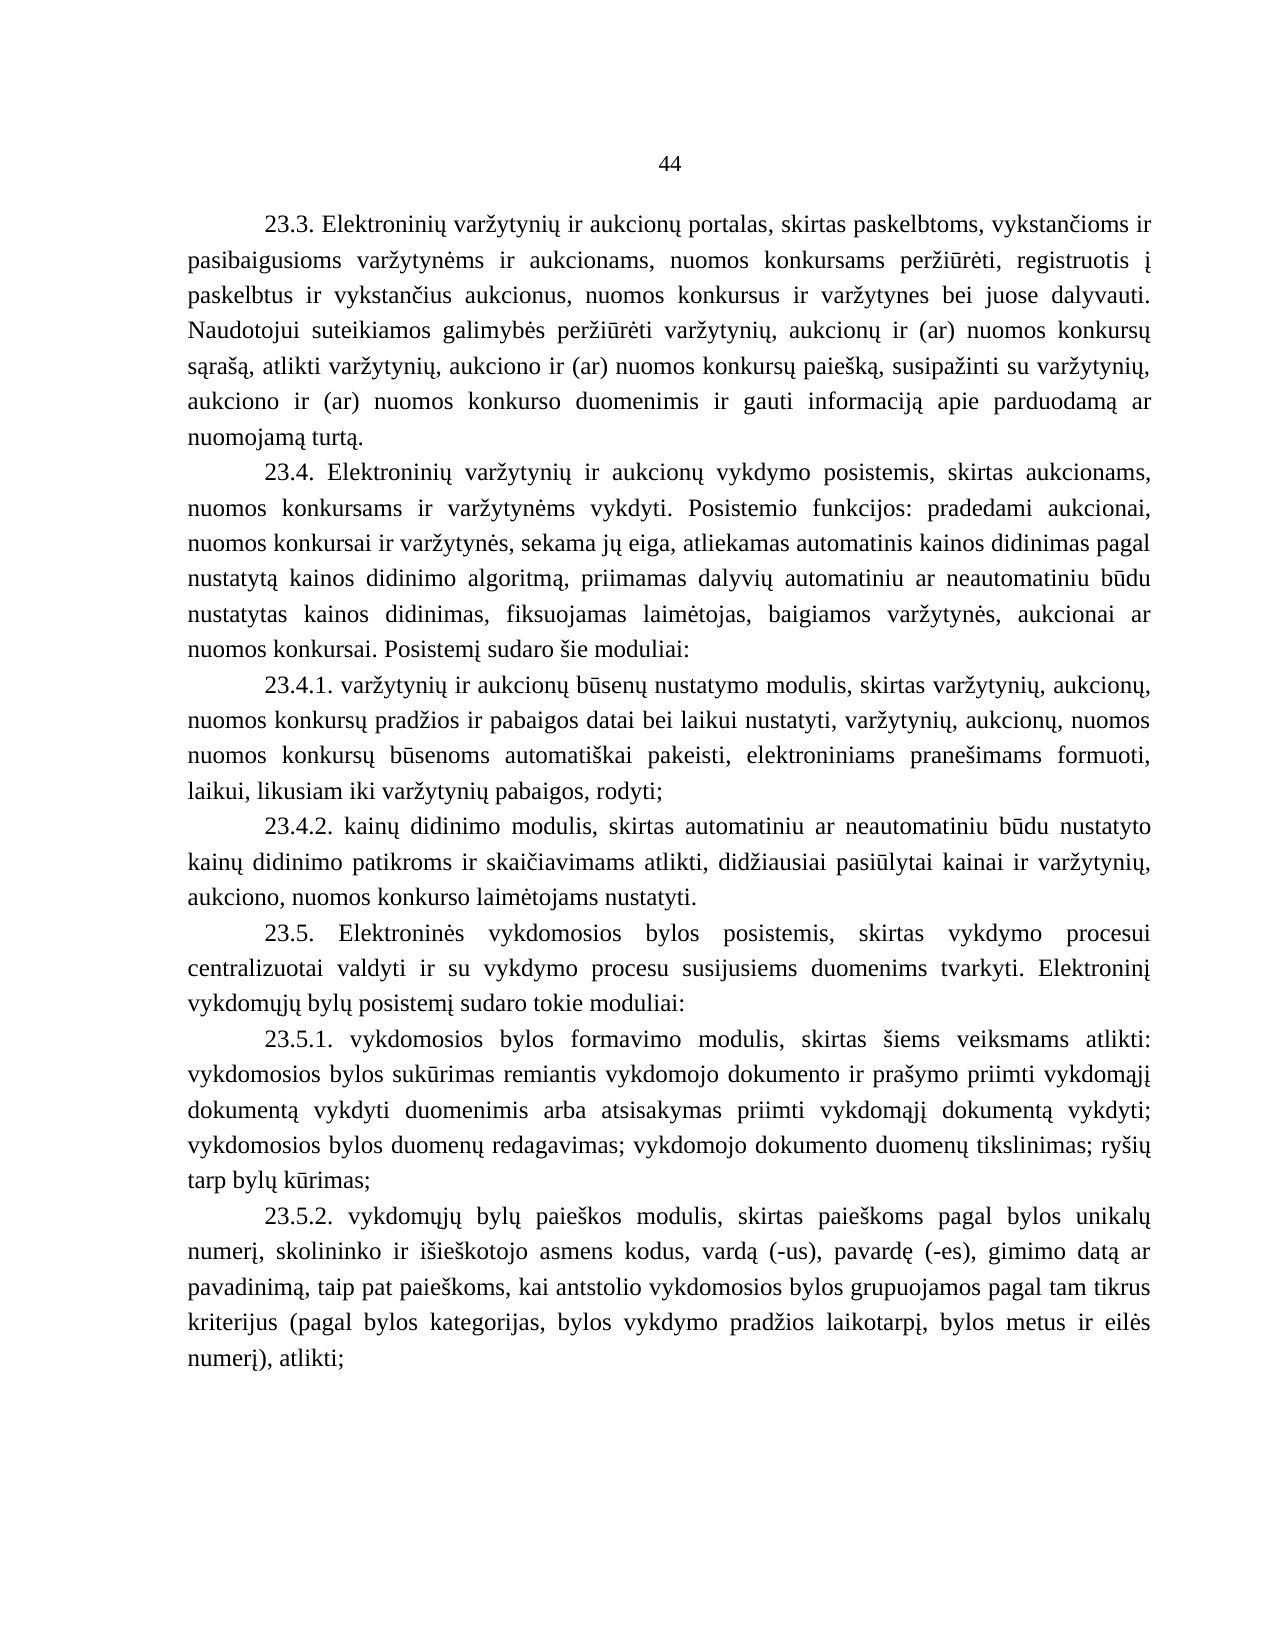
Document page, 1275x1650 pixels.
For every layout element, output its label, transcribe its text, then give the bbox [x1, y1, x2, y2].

text 23.5. Elektroninės vykdomosios bylos posistemis, skirtas vykdymo procesui centralizuotai valdyti ir su vykdymo procesu susijusiems duomenims tvarkyti. Elektroninį vykdomųjų bylų posistemį sudaro tokie moduliai: [187, 911, 1152, 1017]
text 23.4.1. varžytynių ir aukcionų būsenų nustatymo modulis, skirtas varžytynių, aukcionų, nuomos konkursų pradžios ir pabaigos datai bei laikui nustatyti, varžytynių, aukcionų, nuomos nuomos konkursų būsenoms automatiškai pakeisti, elektroniniams pranešimams formuoti, laikui, likusiam iki varžytynių pabaigos, rodyti; [187, 663, 1152, 805]
text 23.4. Elektroninių varžytynių ir aukcionų vykdymo posistemis, skirtas aukcionams, nuomos konkursams ir varžytynėms vykdyti. Posistemio funkcijos: pradedami aukcionai, nuomos konkursai ir varžytynės, sekama jų eiga, atliekamas automatinis kainos didinimas pagal nustatytą kainos didinimo algoritmą, priimamas dalyvių automatiniu ar neautomatiniu būdu nustatytas kainos didinimas, fiksuojamas laimėtojas, baigiamos varžytynės, aukcionai ar nuomos konkursai. Posistemį sudaro šie moduliai: [187, 451, 1152, 663]
text 23.5.2. vykdomųjų bylų paieškos modulis, skirtas paieškoms pagal bylos unikalų numerį, skolininko ir išieškotojo asmens kodus, vardą (-us), pavardę (-es), gimimo datą ar pavadinimą, taip pat paieškoms, kai antstolio vykdomosios bylos grupuojamos pagal tam tikrus kriterijus (pagal bylos kategorijas, bylos vykdymo pradžios laikotarpį, bylos metus ir eilės numerį), atlikti; [187, 1194, 1152, 1371]
text 23.3. Elektroninių varžytynių ir aukcionų portalas, skirtas paskelbtoms, vykstančioms ir pasibaigusioms varžytynėms ir aukcionams, nuomos konkursams peržiūrėti, registruotis į paskelbtus ir vykstančius aukcionus, nuomos konkursus ir varžytynes bei juose dalyvauti. Naudotojui suteikiamos galimybės peržiūrėti varžytynių, aukcionų ir (ar) nuomos konkursų sąrašą, atlikti varžytynių, aukciono ir (ar) nuomos konkursų paiešką, susipažinti su varžytynių, aukciono ir (ar) nuomos konkurso duomenimis ir gauti informaciją apie parduodamą ar nuomojamą turtą. [187, 203, 1152, 451]
text 23.4.2. kainų didinimo modulis, skirtas automatiniu ar neautomatiniu būdu nustatyto kainų didinimo patikroms ir skaičiavimams atlikti, didžiausiai pasiūlytai kainai ir varžytynių, aukciono, nuomos konkurso laimėtojams nustatyti. [187, 805, 1152, 911]
text 23.5.1. vykdomosios bylos formavimo modulis, skirtas šiems veiksmams atlikti: vykdomosios bylos sukūrimas remiantis vykdomojo dokumento ir prašymo priimti vykdomąjį dokumentą vykdyti duomenimis arba atsisakymas priimti vykdomąjį dokumentą vykdyti; vykdomosios bylos duomenų redagavimas; vykdomojo dokumento duomenų tikslinimas; ryšių tarp bylų kūrimas; [187, 1017, 1152, 1194]
